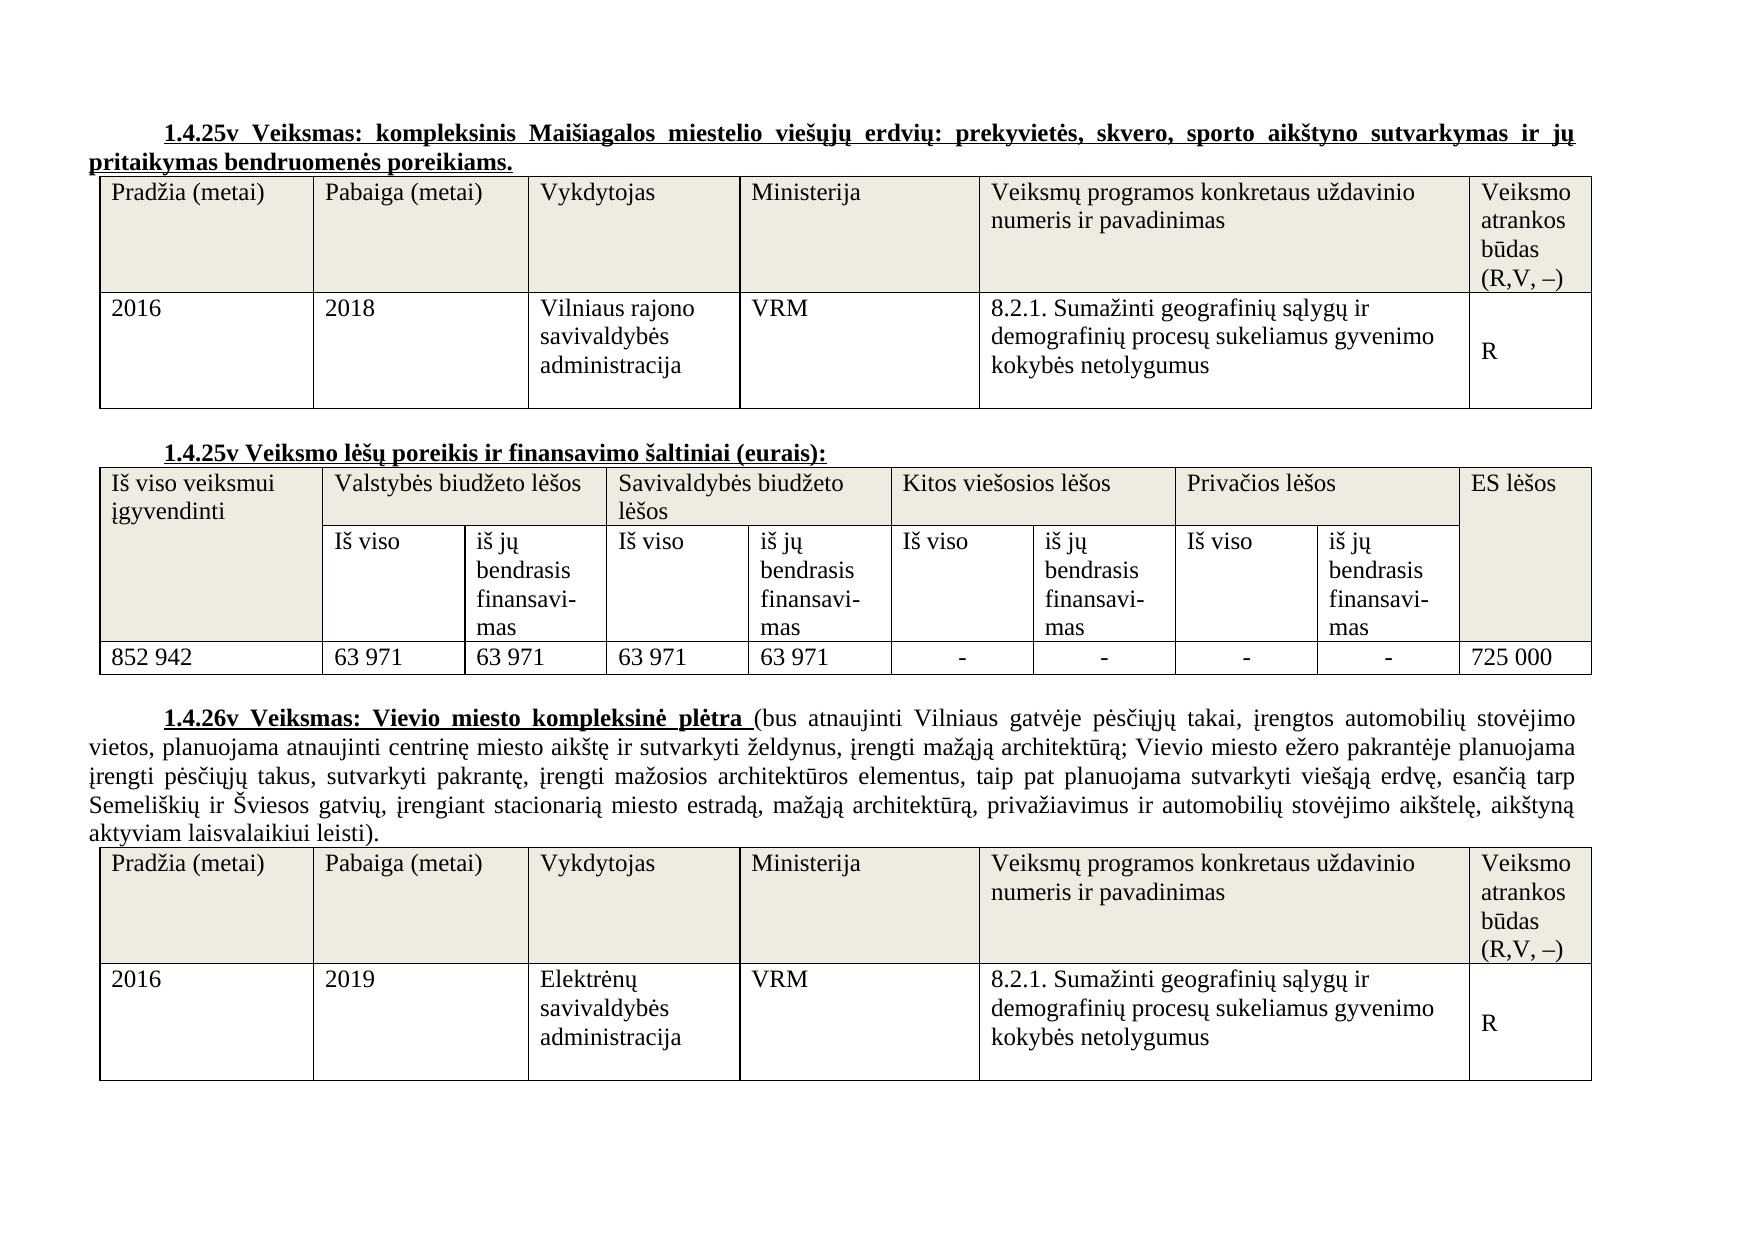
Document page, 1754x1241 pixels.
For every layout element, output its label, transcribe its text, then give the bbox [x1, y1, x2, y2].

table_cell R [1470, 293, 1591, 408]
table_header Iš viso veiksmui įgyvendinti [101, 468, 322, 641]
table_header ES lėšos [1460, 468, 1591, 641]
table_cell Vilniaus rajono savivaldybės administracija [529, 293, 739, 408]
table_header Veiksmo atrankos būdas (R,V, –) [1470, 177, 1591, 292]
table_cell - [1318, 642, 1459, 674]
table_cell 63 971 [323, 642, 464, 674]
table_cell 8.2.1. Sumažinti geografinių sąlygų ir demografinių procesų sukeliamus gyvenimo kokybės netolygumus [980, 293, 1469, 408]
table_cell - [1034, 642, 1175, 674]
table_cell R [1470, 964, 1591, 1080]
table_cell 725 000 [1460, 642, 1591, 674]
table_cell 8.2.1. Sumažinti geografinių sąlygų ir demografinių procesų sukeliamus gyvenimo kokybės netolygumus [980, 964, 1469, 1080]
text 1.4.25v Veiksmo lėšų poreikis ir finansavimo šaltiniai (eurais): [89, 438, 1577, 467]
table_cell 63 971 [607, 642, 748, 674]
text 1.4.26v Veiksmas: Vievio miesto kompleksinė plėtra (bus atnaujinti Vilniaus gatvėje pėsčiųjų takai, įrengtos automobilių stovėjimo vietos, planuojama atnaujinti centrinę miesto aikštę ir sutvarkyti želdynus, įrengti mažąją architektūrą; Vievio miesto ežero pakrantėje planuojama įrengti pėsčiųjų takus, sutvarkyti pakrantę, įrengti mažosios architektūros elementus, taip pat planuojama sutvarkyti viešąją erdvę, esančią tarp Semeliškių ir Šviesos gatvių, įrengiant stacionarią miesto estradą, mažąją architektūrą, privažiavimus ir automobilių stovėjimo aikštelę, aikštyną aktyviam laisvalaikiui leisti). [89, 703, 1577, 847]
table_cell 852 942 [101, 642, 322, 674]
table_cell 63 971 [466, 642, 606, 674]
table_header Veiksmo atrankos būdas (R,V, –) [1470, 848, 1591, 963]
table_header Kitos viešosios lėšos [892, 468, 1175, 525]
table_cell 63 971 [749, 642, 891, 674]
table_cell 2018 [314, 293, 528, 408]
table_cell 2019 [314, 964, 528, 1080]
table_cell iš jų bendrasis finansavi- mas [1034, 526, 1175, 641]
table_cell - [892, 642, 1033, 674]
table_header Ministerija [741, 848, 979, 963]
table_cell Iš viso [607, 526, 748, 641]
table_header Vykdytojas [529, 177, 739, 292]
table_header Pabaiga (metai) [314, 177, 528, 292]
table_header Valstybės biudžeto lėšos [323, 468, 606, 525]
table_header Privačios lėšos [1176, 468, 1459, 525]
table_cell Iš viso [892, 526, 1033, 641]
table_cell Elektrėnų savivaldybės administracija [529, 964, 739, 1080]
table_cell - [1176, 642, 1317, 674]
table_header Vykdytojas [529, 848, 739, 963]
table_header Pabaiga (metai) [314, 848, 528, 963]
table_cell iš jų bendrasis finansavi- mas [749, 526, 891, 641]
table_header Veiksmų programos konkretaus uždavinio numeris ir pavadinimas [980, 177, 1469, 292]
table_header Veiksmų programos konkretaus uždavinio numeris ir pavadinimas [980, 848, 1469, 963]
table_header Savivaldybės biudžeto lėšos [607, 468, 891, 525]
table_header Pradžia (metai) [101, 177, 313, 292]
table_header Ministerija [741, 177, 979, 292]
table_cell 2016 [101, 293, 313, 408]
text 1.4.25v Veiksmas: kompleksinis Maišiagalos miestelio viešųjų erdvių: prekyvietės, skvero, sporto aikštyno sutvarkymas ir jų pritaikymas bendruomenės poreikiams. [89, 118, 1577, 176]
table_cell Iš viso [1176, 526, 1317, 641]
table_cell 2016 [101, 964, 313, 1080]
table_cell iš jų bendrasis finansavi- mas [1318, 526, 1459, 641]
table_cell VRM [741, 964, 979, 1080]
table_cell iš jų bendrasis finansavi- mas [466, 526, 606, 641]
table_cell VRM [741, 293, 979, 408]
table_header Pradžia (metai) [101, 848, 313, 963]
table_cell Iš viso [323, 526, 464, 641]
